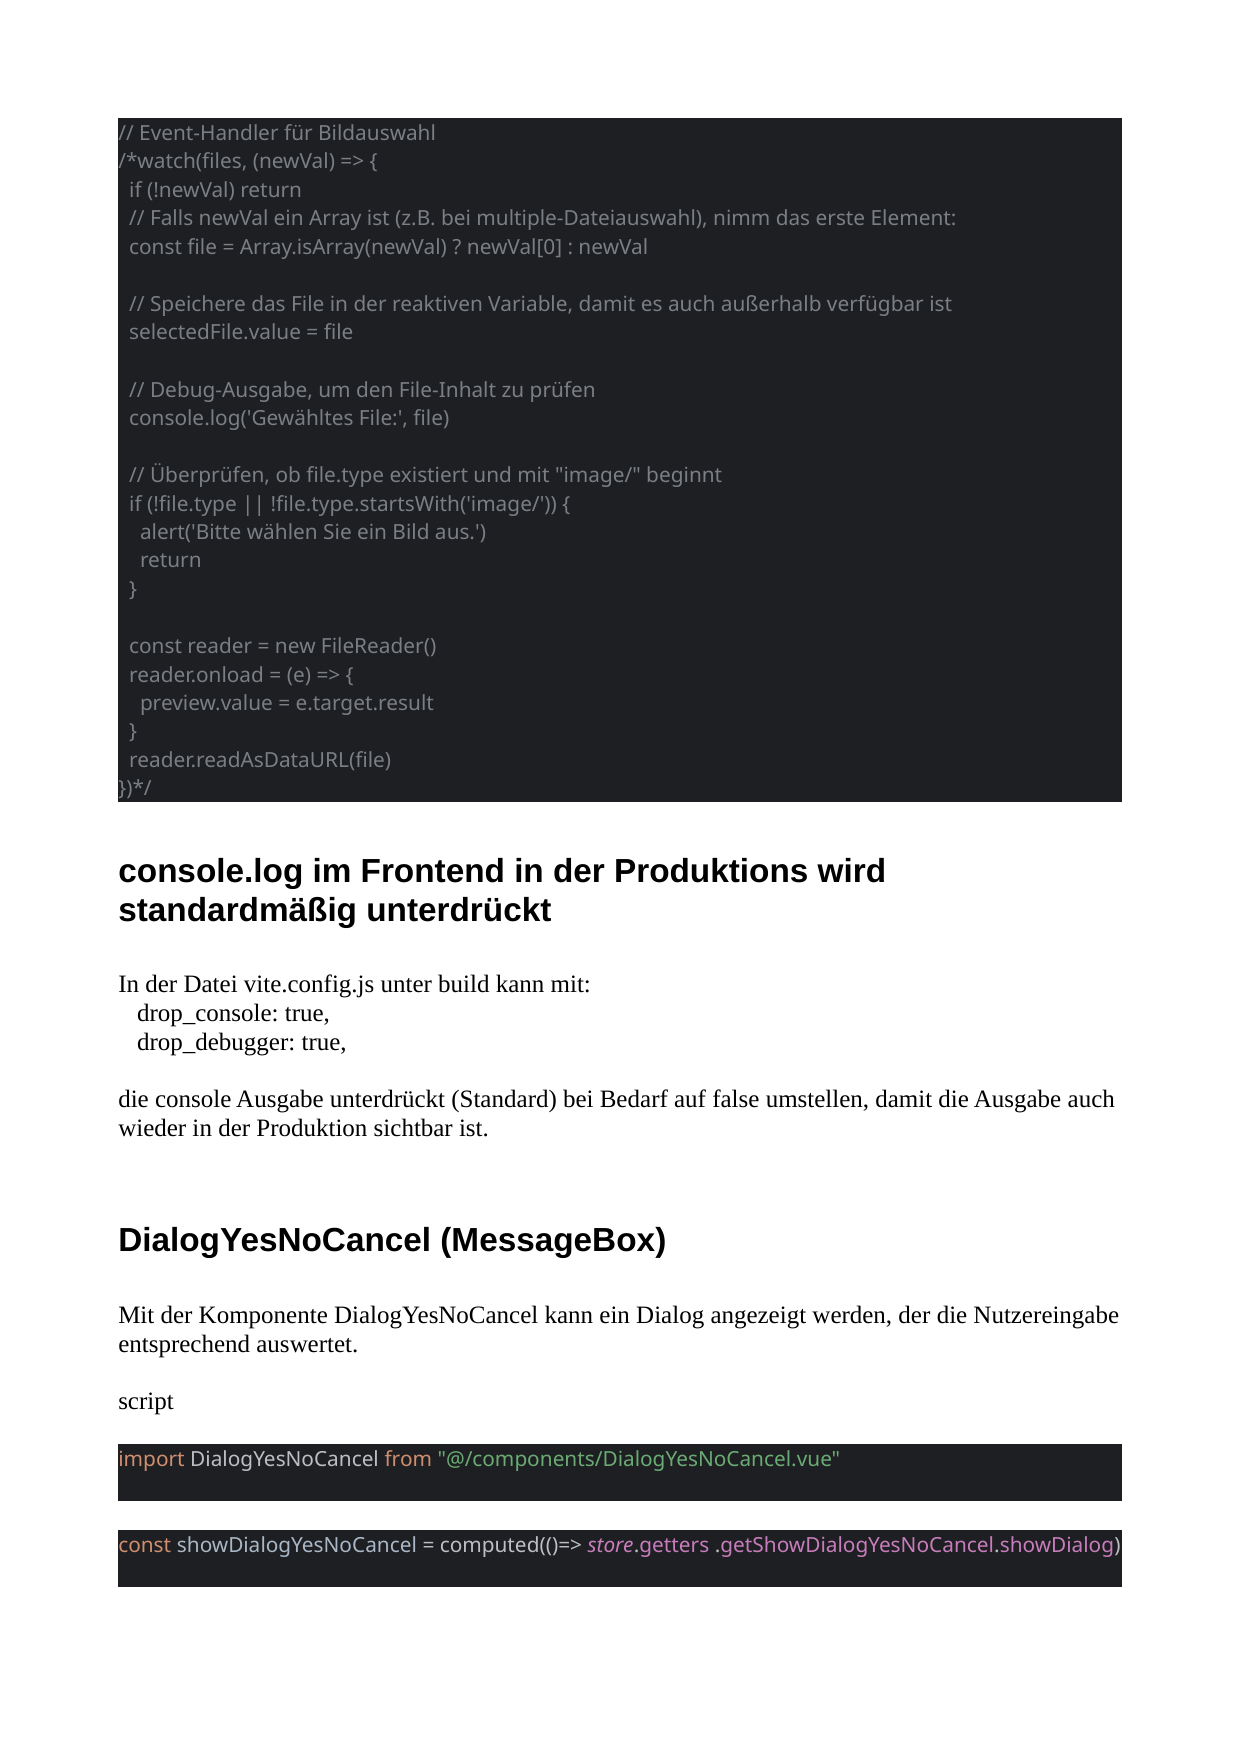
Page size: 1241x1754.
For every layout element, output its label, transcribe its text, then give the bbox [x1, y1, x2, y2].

text drop_console: true, [118, 998, 1122, 1027]
text const showDialogYesNoCancel = computed(()=> store.getters .getShowDialogYesNoCancel.showDialog) [118, 1530, 1122, 1587]
text script [118, 1386, 1122, 1415]
text import DialogYesNoCancel from "@/components/DialogYesNoCancel.vue" [118, 1444, 1122, 1501]
text // Event-Handler für Bildauswahl /*watch(files, (newVal) => { if (!newVal) return // Falls newVal ein Array ist (z.B. bei multiple-Dateiauswahl), nimm das erste Element: const file = Array.isArray(newVal) ? newVal[0] : newVal // Speichere das File in der reaktiven Variable, damit es auch außerhalb verfügbar ist selectedFile.value = file // Debug-Ausgabe, um den File-Inhalt zu prüfen console.log('Gewähltes File:', file) // Überprüfen, ob file.type existiert und mit "image/" beginnt if (!file.type || !file.type.startsWith('image/')) { alert('Bitte wählen Sie ein Bild aus.') return } const reader = new FileReader() reader.onload = (e) => { preview.value = e.target.result } reader.readAsDataURL(file) })*/ [118, 118, 1122, 802]
text In der Datei vite.config.js unter build kann mit: [118, 969, 1122, 998]
text drop_debugger: true, [118, 1027, 1122, 1056]
subtitle DialogYesNoCancel (MessageBox) [118, 1220, 1122, 1259]
subtitle console.log im Frontend in der Produktions wird standardmäßig unterdrückt [118, 851, 1122, 928]
text die console Ausgabe unterdrückt (Standard) bei Bedarf auf false umstellen, damit die Ausgabe auch wieder in der Produktion sichtbar ist. [118, 1084, 1122, 1142]
text Mit der Komponente DialogYesNoCancel kann ein Dialog angezeigt werden, der die Nutzereingabe entsprechend auswertet. [118, 1300, 1122, 1358]
